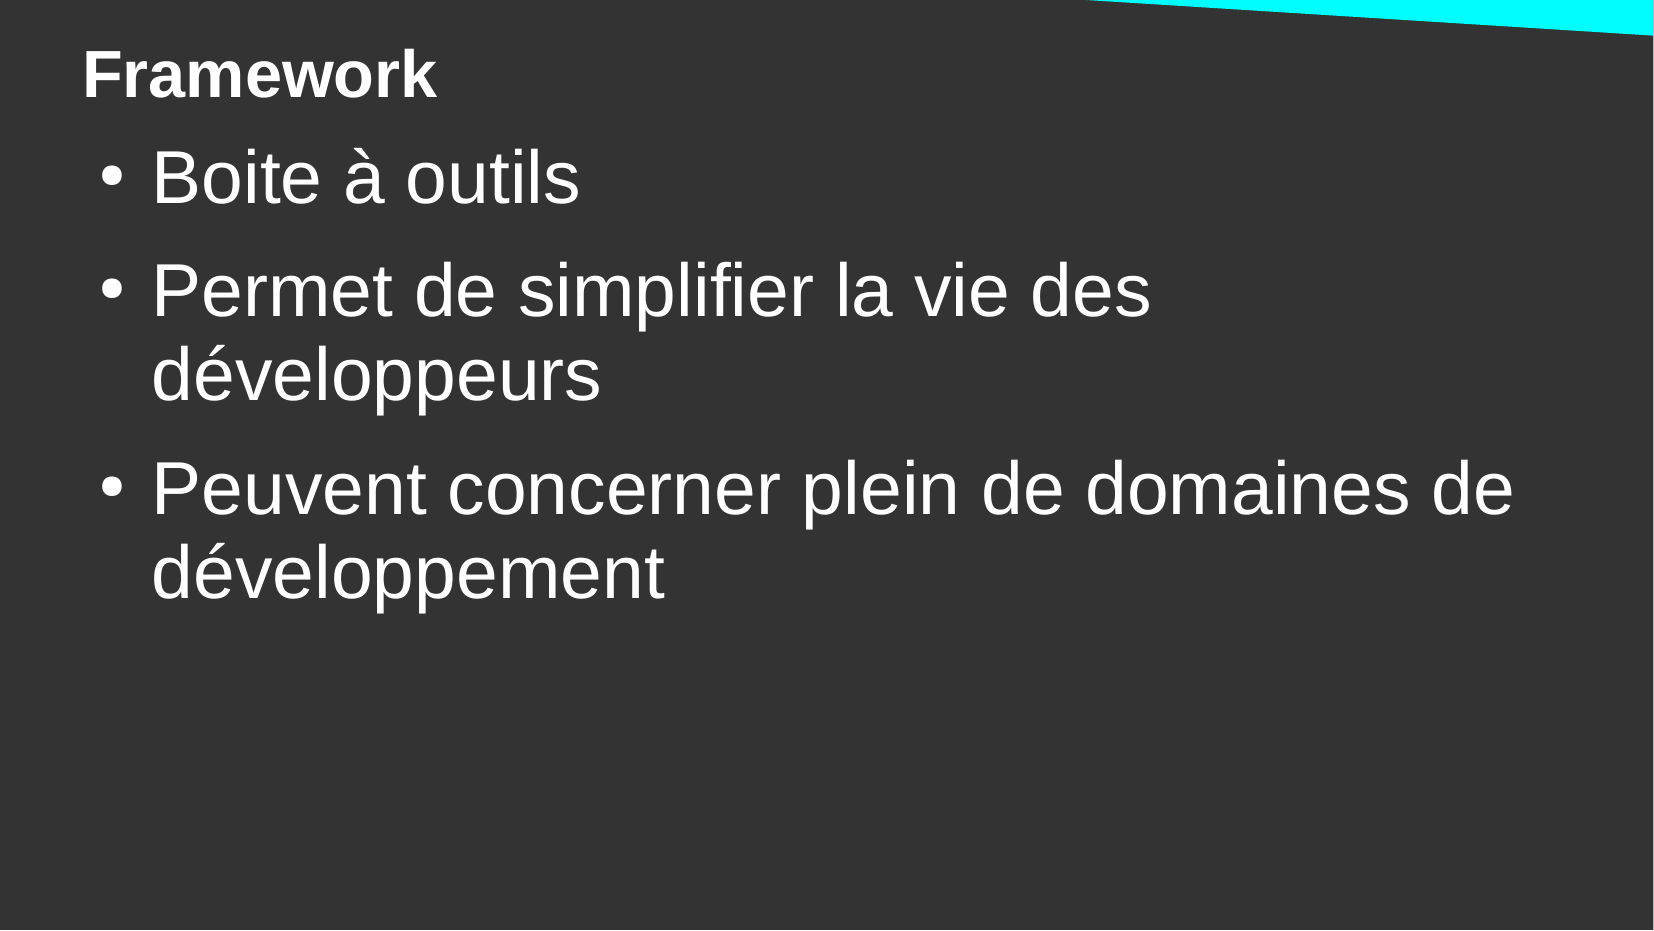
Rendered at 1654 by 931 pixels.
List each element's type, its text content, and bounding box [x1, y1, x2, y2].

list Boite à outils Permet de simplifier la vie des développeurs Peuvent concerner plein de domaines de développement [80, 135, 1620, 827]
title Framework [82, 37, 1571, 114]
text_box [1086, 0, 1654, 36]
